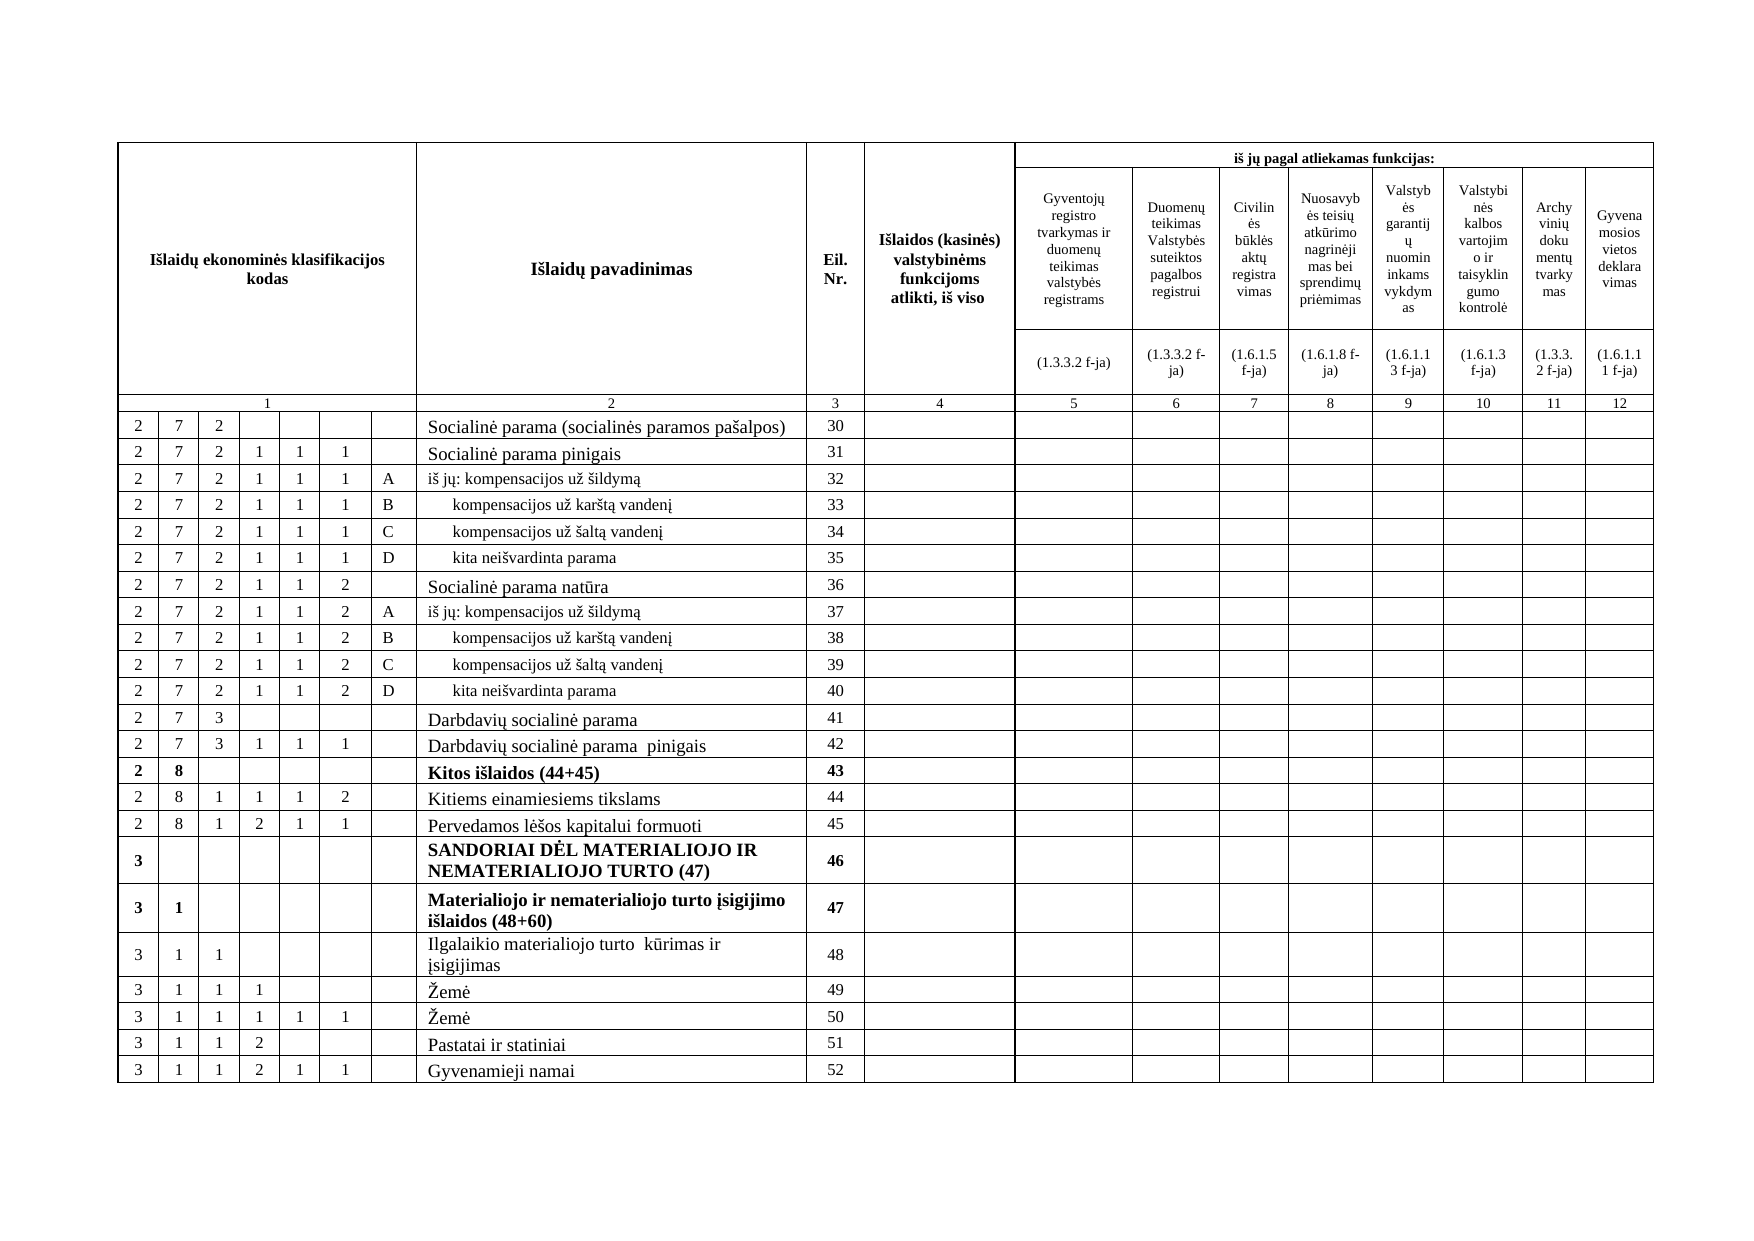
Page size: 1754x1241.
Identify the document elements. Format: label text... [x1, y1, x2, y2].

table_cell 1 [280, 439, 319, 464]
table_cell [1133, 811, 1219, 836]
table_cell [1523, 933, 1585, 976]
table_cell [1016, 651, 1132, 677]
table_cell [1373, 977, 1443, 1002]
table_cell [280, 705, 319, 730]
table_cell Kitos išlaidos (44+45) [417, 758, 806, 783]
table_cell 2 [119, 412, 158, 438]
table_cell [865, 884, 1014, 932]
table_cell 1 [280, 465, 319, 491]
table_cell [1523, 731, 1585, 757]
table_cell [865, 837, 1014, 883]
table_cell 1 [280, 598, 319, 624]
table_cell [1133, 678, 1219, 703]
table_cell [1373, 933, 1443, 976]
table_cell [1373, 572, 1443, 597]
table_cell [1523, 412, 1585, 438]
table_cell [1523, 1056, 1585, 1082]
table_cell 1 [199, 977, 239, 1002]
table_cell [1444, 465, 1522, 491]
table_cell 1 [159, 1030, 198, 1055]
table_cell 1 [280, 678, 319, 703]
table_cell [1133, 1030, 1219, 1055]
table_cell [1016, 598, 1132, 624]
table_cell [1373, 598, 1443, 624]
table_cell 1 [240, 678, 279, 703]
table_cell 1 [280, 811, 319, 836]
table_cell [1444, 412, 1522, 438]
table_cell [1289, 784, 1372, 810]
table_cell Ilgalaikio materialiojo turto kūrimas ir įsigijimas [417, 933, 806, 976]
table_cell [865, 439, 1014, 464]
table_cell [372, 933, 416, 976]
table_cell 8 [159, 784, 198, 810]
table_cell [865, 758, 1014, 783]
table_cell [1586, 492, 1653, 517]
table_cell [865, 519, 1014, 544]
table_cell (1.6.1.11 f-ja) [1586, 330, 1653, 393]
table_cell Socialinė parama pinigais [417, 439, 806, 464]
table_cell 7 [159, 492, 198, 517]
table_cell 7 [159, 439, 198, 464]
table_cell [1220, 572, 1288, 597]
table_cell 2 [119, 519, 158, 544]
table_cell [1133, 977, 1219, 1002]
table_cell 1 [320, 439, 371, 464]
table_cell [1373, 705, 1443, 730]
table_cell [1586, 758, 1653, 783]
table_cell [865, 598, 1014, 624]
table_cell [280, 758, 319, 783]
table_cell 3 [119, 1003, 158, 1029]
table_cell 7 [159, 731, 198, 757]
table_cell [372, 705, 416, 730]
table_cell [1373, 465, 1443, 491]
table_cell iš jų: kompensacijos už šildymą [417, 598, 806, 624]
table_cell [1444, 1056, 1522, 1082]
table_cell 1 [280, 1003, 319, 1029]
table_cell [1133, 705, 1219, 730]
table_cell 2 [240, 1056, 279, 1082]
table_cell [1016, 492, 1132, 517]
table_cell [865, 651, 1014, 677]
table_cell 1 [240, 519, 279, 544]
table_cell [1373, 625, 1443, 650]
table_cell [1016, 439, 1132, 464]
table_cell 35 [807, 545, 864, 571]
table_cell [1586, 811, 1653, 836]
table_cell [1444, 933, 1522, 976]
table_cell Socialinė parama (socialinės paramos pašalpos) [417, 412, 806, 438]
table_cell 31 [807, 439, 864, 464]
table_cell 1 [240, 439, 279, 464]
table_cell [280, 412, 319, 438]
table_cell [320, 412, 371, 438]
table_cell [159, 837, 198, 883]
table_cell 1 [159, 977, 198, 1002]
table_cell [1016, 572, 1132, 597]
table_header iš jų pagal atliekamas funkcijas: [1016, 143, 1653, 167]
table_cell 7 [159, 519, 198, 544]
table_cell 1 [240, 572, 279, 597]
table_cell kita neišvardinta parama [417, 545, 806, 571]
table_header Eil. Nr. [807, 143, 864, 393]
table_cell 2 [119, 465, 158, 491]
table_cell [1523, 1030, 1585, 1055]
table_cell [1373, 1056, 1443, 1082]
table_cell [1133, 837, 1219, 883]
table_cell 2 [199, 519, 239, 544]
table_cell [372, 1003, 416, 1029]
table_cell [1523, 439, 1585, 464]
table_cell [280, 977, 319, 1002]
table_cell 2 [417, 395, 806, 411]
table_cell 2 [119, 439, 158, 464]
table_cell [240, 884, 279, 932]
table_cell [1523, 811, 1585, 836]
table_cell Žemė [417, 977, 806, 1002]
table_cell 1 [199, 1030, 239, 1055]
table_cell 2 [199, 572, 239, 597]
table_cell 12 [1586, 395, 1653, 411]
table_cell 1 [280, 651, 319, 677]
table_cell [865, 731, 1014, 757]
table_cell 1 [320, 519, 371, 544]
table_cell 2 [119, 492, 158, 517]
table_cell [1220, 439, 1288, 464]
table_cell Gyventojų registro tvarkymas ir duomenų teikimas valstybės registrams [1016, 168, 1132, 329]
table_cell [865, 933, 1014, 976]
table_cell [865, 1056, 1014, 1082]
table_cell 2 [119, 651, 158, 677]
table_cell [280, 837, 319, 883]
table_cell 1 [320, 465, 371, 491]
table_cell 2 [199, 678, 239, 703]
table_cell [1373, 678, 1443, 703]
table_cell [1444, 758, 1522, 783]
table_cell [1220, 625, 1288, 650]
table_cell [1016, 678, 1132, 703]
table_cell [199, 758, 239, 783]
table_cell Archyvinių dokumentų tvarkymas [1523, 168, 1585, 329]
table_cell Materialiojo ir nematerialiojo turto įsigijimo išlaidos (48+60) [417, 884, 806, 932]
table_cell [865, 977, 1014, 1002]
table_cell 8 [159, 758, 198, 783]
table_cell [1289, 412, 1372, 438]
table_cell [1586, 519, 1653, 544]
table_cell 1 [280, 492, 319, 517]
table_cell [1586, 412, 1653, 438]
table_cell 2 [320, 651, 371, 677]
table_cell kita neišvardinta parama [417, 678, 806, 703]
table_cell [1133, 1003, 1219, 1029]
table_cell [320, 1030, 371, 1055]
table_cell [1220, 758, 1288, 783]
table_cell [1586, 1003, 1653, 1029]
table_cell [199, 884, 239, 932]
table_cell 1 [159, 933, 198, 976]
table_cell kompensacijos už šaltą vandenį [417, 651, 806, 677]
table_cell [1016, 811, 1132, 836]
table_cell Civilinės būklės aktų registravimas [1220, 168, 1288, 329]
table_cell 3 [199, 731, 239, 757]
table_cell [1523, 519, 1585, 544]
table_cell [1444, 977, 1522, 1002]
table_cell [372, 884, 416, 932]
table_cell [1444, 811, 1522, 836]
table_cell [1016, 625, 1132, 650]
table_cell 1 [280, 731, 319, 757]
table_cell [1016, 1030, 1132, 1055]
table_cell [1373, 545, 1443, 571]
table_cell 2 [119, 705, 158, 730]
table_cell 2 [119, 758, 158, 783]
table_cell [1220, 412, 1288, 438]
table_cell 7 [159, 598, 198, 624]
table_cell Valstybės garantijų nuomininkams vykdymas [1373, 168, 1443, 329]
table_cell [1523, 1003, 1585, 1029]
table_cell 33 [807, 492, 864, 517]
table_cell 7 [159, 572, 198, 597]
table_cell 45 [807, 811, 864, 836]
table_cell [372, 758, 416, 783]
table_cell 1 [199, 1056, 239, 1082]
table_cell 1 [320, 492, 371, 517]
table_cell iš jų: kompensacijos už šildymą [417, 465, 806, 491]
table_cell [372, 811, 416, 836]
table_cell [1586, 1030, 1653, 1055]
table_cell [865, 545, 1014, 571]
table_cell [1289, 705, 1372, 730]
table_cell [1220, 519, 1288, 544]
table_cell [1523, 465, 1585, 491]
table_cell [372, 412, 416, 438]
table_cell Duomenų teikimas Valstybės suteiktos pagalbos registrui [1133, 168, 1219, 329]
table_cell 40 [807, 678, 864, 703]
table_cell [1133, 1056, 1219, 1082]
table_cell [1133, 598, 1219, 624]
table_cell [1444, 1030, 1522, 1055]
table_cell [1289, 545, 1372, 571]
table_cell [1133, 884, 1219, 932]
table_cell Darbdavių socialinė parama [417, 705, 806, 730]
table_cell [372, 439, 416, 464]
table_cell [1016, 545, 1132, 571]
table_cell [1373, 884, 1443, 932]
table_cell [1133, 758, 1219, 783]
table_cell [865, 412, 1014, 438]
table_cell [1289, 492, 1372, 517]
table_cell 2 [199, 625, 239, 650]
table_cell [1016, 884, 1132, 932]
table_cell [1373, 758, 1443, 783]
table_cell [1289, 651, 1372, 677]
table_cell 5 [1016, 395, 1132, 411]
table_cell 1 [159, 1056, 198, 1082]
table_cell [1220, 884, 1288, 932]
table_cell 1 [240, 1003, 279, 1029]
table_cell Socialinė parama natūra [417, 572, 806, 597]
table_cell 48 [807, 933, 864, 976]
table_cell [865, 705, 1014, 730]
table_cell 2 [199, 439, 239, 464]
table_cell [1444, 572, 1522, 597]
table_cell [1220, 977, 1288, 1002]
table_cell [1289, 519, 1372, 544]
table_cell [1220, 1003, 1288, 1029]
table_cell [1444, 705, 1522, 730]
table_cell [1373, 731, 1443, 757]
table_cell [1373, 519, 1443, 544]
table_cell [280, 933, 319, 976]
table_cell 1 [280, 1056, 319, 1082]
table_cell 1 [199, 811, 239, 836]
table_cell [199, 837, 239, 883]
table_cell [1586, 784, 1653, 810]
table_cell [1289, 678, 1372, 703]
table_cell [320, 933, 371, 976]
table_cell [1289, 598, 1372, 624]
table_cell 7 [159, 465, 198, 491]
table_cell [1289, 933, 1372, 976]
table_cell [1523, 784, 1585, 810]
table_cell [1289, 625, 1372, 650]
table_cell kompensacijos už karštą vandenį [417, 625, 806, 650]
table_cell [1523, 492, 1585, 517]
table_cell 7 [1220, 395, 1288, 411]
table_cell 2 [199, 492, 239, 517]
table_cell [865, 784, 1014, 810]
table_cell 2 [240, 1030, 279, 1055]
table_cell [1444, 492, 1522, 517]
table_cell 1 [159, 884, 198, 932]
table_cell [1444, 651, 1522, 677]
table_cell [240, 837, 279, 883]
table_cell [1523, 977, 1585, 1002]
table_cell 3 [119, 884, 158, 932]
table_cell [1289, 731, 1372, 757]
table_cell Nuosavybės teisių atkūrimo nagrinėjimas bei sprendimų priėmimas [1289, 168, 1372, 329]
table_cell 46 [807, 837, 864, 883]
table_cell [1444, 545, 1522, 571]
table_cell 1 [240, 731, 279, 757]
table_cell [865, 492, 1014, 517]
table_cell [1016, 977, 1132, 1002]
table_cell [1586, 465, 1653, 491]
table_cell 1 [280, 572, 319, 597]
table_cell (1.6.1.3 f-ja) [1444, 330, 1522, 393]
table_cell [1586, 977, 1653, 1002]
table_cell [1133, 933, 1219, 976]
table_cell [1016, 933, 1132, 976]
table_cell [1016, 837, 1132, 883]
table_cell [1289, 1030, 1372, 1055]
table_cell [1220, 651, 1288, 677]
table_cell [320, 884, 371, 932]
table_cell [1586, 572, 1653, 597]
table_cell [1289, 837, 1372, 883]
table_cell [240, 412, 279, 438]
table_cell 2 [199, 412, 239, 438]
table_cell [1373, 651, 1443, 677]
table_cell 44 [807, 784, 864, 810]
table_cell 2 [119, 598, 158, 624]
table_header Išlaidų ekonominės klasifikacijos kodas [119, 143, 416, 393]
table_cell [1586, 731, 1653, 757]
table_cell [1133, 492, 1219, 517]
table_cell 2 [199, 598, 239, 624]
table_cell SANDORIAI DĖL MATERIALIOJO IR NEMATERIALIOJO TURTO (47) [417, 837, 806, 883]
table_cell 7 [159, 545, 198, 571]
table_cell [1444, 837, 1522, 883]
table_cell [1373, 439, 1443, 464]
table_header Išlaidų pavadinimas [417, 143, 806, 393]
table_cell A [372, 465, 416, 491]
table_cell [1586, 678, 1653, 703]
table_cell Gyvenamosios vietos deklaravimas [1586, 168, 1653, 329]
table_cell [1373, 811, 1443, 836]
table_cell kompensacijos už karštą vandenį [417, 492, 806, 517]
table_cell 9 [1373, 395, 1443, 411]
table_cell 7 [159, 625, 198, 650]
table_cell [1220, 1030, 1288, 1055]
table_cell [1133, 439, 1219, 464]
table_cell [1016, 465, 1132, 491]
table_cell [1220, 837, 1288, 883]
table_cell 3 [119, 837, 158, 883]
table_cell [865, 1030, 1014, 1055]
table_cell 49 [807, 977, 864, 1002]
table_cell [1220, 811, 1288, 836]
table_cell [1586, 545, 1653, 571]
table_cell [1289, 884, 1372, 932]
table_cell 6 [1133, 395, 1219, 411]
table_cell [1289, 811, 1372, 836]
table_cell [240, 705, 279, 730]
table_cell 2 [119, 731, 158, 757]
table_cell [1523, 545, 1585, 571]
table_cell Darbdavių socialinė parama pinigais [417, 731, 806, 757]
table_cell 8 [159, 811, 198, 836]
table_cell [1586, 651, 1653, 677]
table_cell Valstybinės kalbos vartojimo ir taisyklingumo kontrolė [1444, 168, 1522, 329]
table_cell [320, 837, 371, 883]
table_cell [372, 1056, 416, 1082]
table_cell 37 [807, 598, 864, 624]
table_cell [1220, 598, 1288, 624]
table_cell 1 [320, 1056, 371, 1082]
table_cell [1373, 412, 1443, 438]
table_cell [1586, 933, 1653, 976]
table_cell 32 [807, 465, 864, 491]
table_cell [1586, 625, 1653, 650]
table_cell [1220, 545, 1288, 571]
table_cell 2 [199, 465, 239, 491]
table_cell [1523, 837, 1585, 883]
table_cell 47 [807, 884, 864, 932]
table_cell [320, 758, 371, 783]
table_cell [240, 758, 279, 783]
table_cell 2 [320, 572, 371, 597]
table_cell C [372, 651, 416, 677]
table_cell D [372, 678, 416, 703]
table_cell 3 [119, 977, 158, 1002]
table_cell Žemė [417, 1003, 806, 1029]
table_cell 50 [807, 1003, 864, 1029]
table_cell 1 [159, 1003, 198, 1029]
table_cell 1 [280, 784, 319, 810]
table_cell 2 [320, 678, 371, 703]
table_cell [865, 811, 1014, 836]
table_cell [1016, 784, 1132, 810]
table_cell 2 [320, 598, 371, 624]
table_cell 2 [320, 784, 371, 810]
table_cell 2 [199, 651, 239, 677]
table_cell [1444, 598, 1522, 624]
table_cell [1220, 492, 1288, 517]
table_cell 1 [240, 465, 279, 491]
table_cell (1.6.1.8 f-ja) [1289, 330, 1372, 393]
table_cell 2 [320, 625, 371, 650]
table_cell 11 [1523, 395, 1585, 411]
table_cell 1 [320, 811, 371, 836]
table_cell [1373, 784, 1443, 810]
table_cell [1523, 678, 1585, 703]
table_cell 10 [1444, 395, 1522, 411]
table_cell (1.3.3.2 f-ja) [1016, 330, 1132, 393]
table_cell 1 [320, 731, 371, 757]
table_cell 7 [159, 705, 198, 730]
table_cell 3 [119, 1056, 158, 1082]
table_cell 2 [240, 811, 279, 836]
table_cell [1133, 625, 1219, 650]
table_cell [1523, 884, 1585, 932]
table_cell [1016, 705, 1132, 730]
table_cell [1289, 758, 1372, 783]
table_cell [1586, 884, 1653, 932]
table_cell 39 [807, 651, 864, 677]
table_cell [1586, 598, 1653, 624]
table_cell 7 [159, 651, 198, 677]
table_cell [1133, 545, 1219, 571]
table_cell [372, 731, 416, 757]
table_cell 2 [199, 545, 239, 571]
table_cell [1523, 705, 1585, 730]
table_cell 1 [119, 395, 416, 411]
table_cell 1 [240, 784, 279, 810]
table_cell (1.6.1.5 f-ja) [1220, 330, 1288, 393]
table_cell [372, 1030, 416, 1055]
table_cell 2 [119, 784, 158, 810]
table_cell 2 [119, 811, 158, 836]
table_cell [1444, 625, 1522, 650]
table_cell [372, 837, 416, 883]
table_cell [1444, 731, 1522, 757]
table_cell [1586, 439, 1653, 464]
table_cell 1 [240, 651, 279, 677]
table_cell 4 [865, 395, 1014, 411]
table_cell [1523, 572, 1585, 597]
table_cell [1289, 1003, 1372, 1029]
table_cell [1220, 731, 1288, 757]
table_cell [1016, 519, 1132, 544]
table_cell B [372, 625, 416, 650]
table_cell [1444, 519, 1522, 544]
table_cell [1373, 1030, 1443, 1055]
table_cell [1133, 519, 1219, 544]
table_cell 1 [280, 545, 319, 571]
table_cell 2 [119, 678, 158, 703]
table_cell [1016, 731, 1132, 757]
table_cell 1 [199, 933, 239, 976]
table_cell [320, 705, 371, 730]
table_cell [1289, 977, 1372, 1002]
table_cell 3 [807, 395, 864, 411]
table_cell 43 [807, 758, 864, 783]
table_cell 1 [199, 1003, 239, 1029]
table_cell 52 [807, 1056, 864, 1082]
table_cell 36 [807, 572, 864, 597]
table_cell [280, 1030, 319, 1055]
table_cell 1 [240, 598, 279, 624]
table_cell 1 [240, 625, 279, 650]
table_cell 1 [199, 784, 239, 810]
table_cell [1586, 837, 1653, 883]
table_cell 42 [807, 731, 864, 757]
table_cell [865, 1003, 1014, 1029]
table_cell 3 [199, 705, 239, 730]
table_cell [1220, 465, 1288, 491]
table_cell Pervedamos lėšos kapitalui formuoti [417, 811, 806, 836]
table_cell (1.6.1.13 f-ja) [1373, 330, 1443, 393]
table_cell [1016, 1003, 1132, 1029]
table_cell [1220, 1056, 1288, 1082]
table_cell [1523, 758, 1585, 783]
table_cell [865, 625, 1014, 650]
table_cell [372, 784, 416, 810]
table_cell C [372, 519, 416, 544]
table_cell 34 [807, 519, 864, 544]
table_cell [1133, 572, 1219, 597]
table_cell [1444, 678, 1522, 703]
table_cell 7 [159, 678, 198, 703]
table_cell 7 [159, 412, 198, 438]
table_cell [1586, 705, 1653, 730]
table_cell 3 [119, 1030, 158, 1055]
table_cell A [372, 598, 416, 624]
table_cell 51 [807, 1030, 864, 1055]
table_cell Gyvenamieji namai [417, 1056, 806, 1082]
table_cell 1 [320, 1003, 371, 1029]
table_cell 1 [240, 977, 279, 1002]
table_cell [320, 977, 371, 1002]
table_cell (1.3.3.2 f-ja) [1133, 330, 1219, 393]
table_cell 1 [240, 545, 279, 571]
table_cell [1373, 492, 1443, 517]
table_cell [1220, 784, 1288, 810]
table_cell [1444, 784, 1522, 810]
table_cell D [372, 545, 416, 571]
table_cell [1016, 758, 1132, 783]
table_cell [1523, 651, 1585, 677]
table_cell 2 [119, 572, 158, 597]
table_cell [1523, 625, 1585, 650]
table_cell [1133, 651, 1219, 677]
table_cell [1133, 465, 1219, 491]
table_cell [1444, 439, 1522, 464]
table_cell [1220, 678, 1288, 703]
table_cell 3 [119, 933, 158, 976]
table_cell [1016, 1056, 1132, 1082]
table_cell 1 [320, 545, 371, 571]
table_cell [1373, 837, 1443, 883]
table_cell 2 [119, 625, 158, 650]
table_cell [1289, 1056, 1372, 1082]
table_cell kompensacijos už šaltą vandenį [417, 519, 806, 544]
table_cell [865, 678, 1014, 703]
table_cell 8 [1289, 395, 1372, 411]
table_cell (1.3.3.2 f-ja) [1523, 330, 1585, 393]
table_cell [1444, 884, 1522, 932]
table_cell Kitiems einamiesiems tikslams [417, 784, 806, 810]
table_cell [1220, 933, 1288, 976]
table_cell 1 [280, 625, 319, 650]
table_cell 38 [807, 625, 864, 650]
table_cell [1016, 412, 1132, 438]
table_cell [1289, 465, 1372, 491]
table_cell [865, 465, 1014, 491]
table_cell [1289, 439, 1372, 464]
table_header Išlaidos (kasinės) valstybinėms funkcijoms atlikti, iš viso [865, 143, 1014, 393]
table_cell [280, 884, 319, 932]
table_cell [240, 933, 279, 976]
table_cell 1 [240, 492, 279, 517]
table_cell 30 [807, 412, 864, 438]
table_cell 1 [280, 519, 319, 544]
table_cell [1523, 598, 1585, 624]
table_cell [1289, 572, 1372, 597]
table_cell [1220, 705, 1288, 730]
table_cell [1133, 784, 1219, 810]
table_cell 2 [119, 545, 158, 571]
table_cell 41 [807, 705, 864, 730]
table_cell [372, 572, 416, 597]
table_cell B [372, 492, 416, 517]
table_cell Pastatai ir statiniai [417, 1030, 806, 1055]
table_cell [1373, 1003, 1443, 1029]
table_cell [1133, 731, 1219, 757]
table_cell [865, 572, 1014, 597]
table_cell [372, 977, 416, 1002]
table_cell [1444, 1003, 1522, 1029]
table_cell [1586, 1056, 1653, 1082]
table_cell [1133, 412, 1219, 438]
